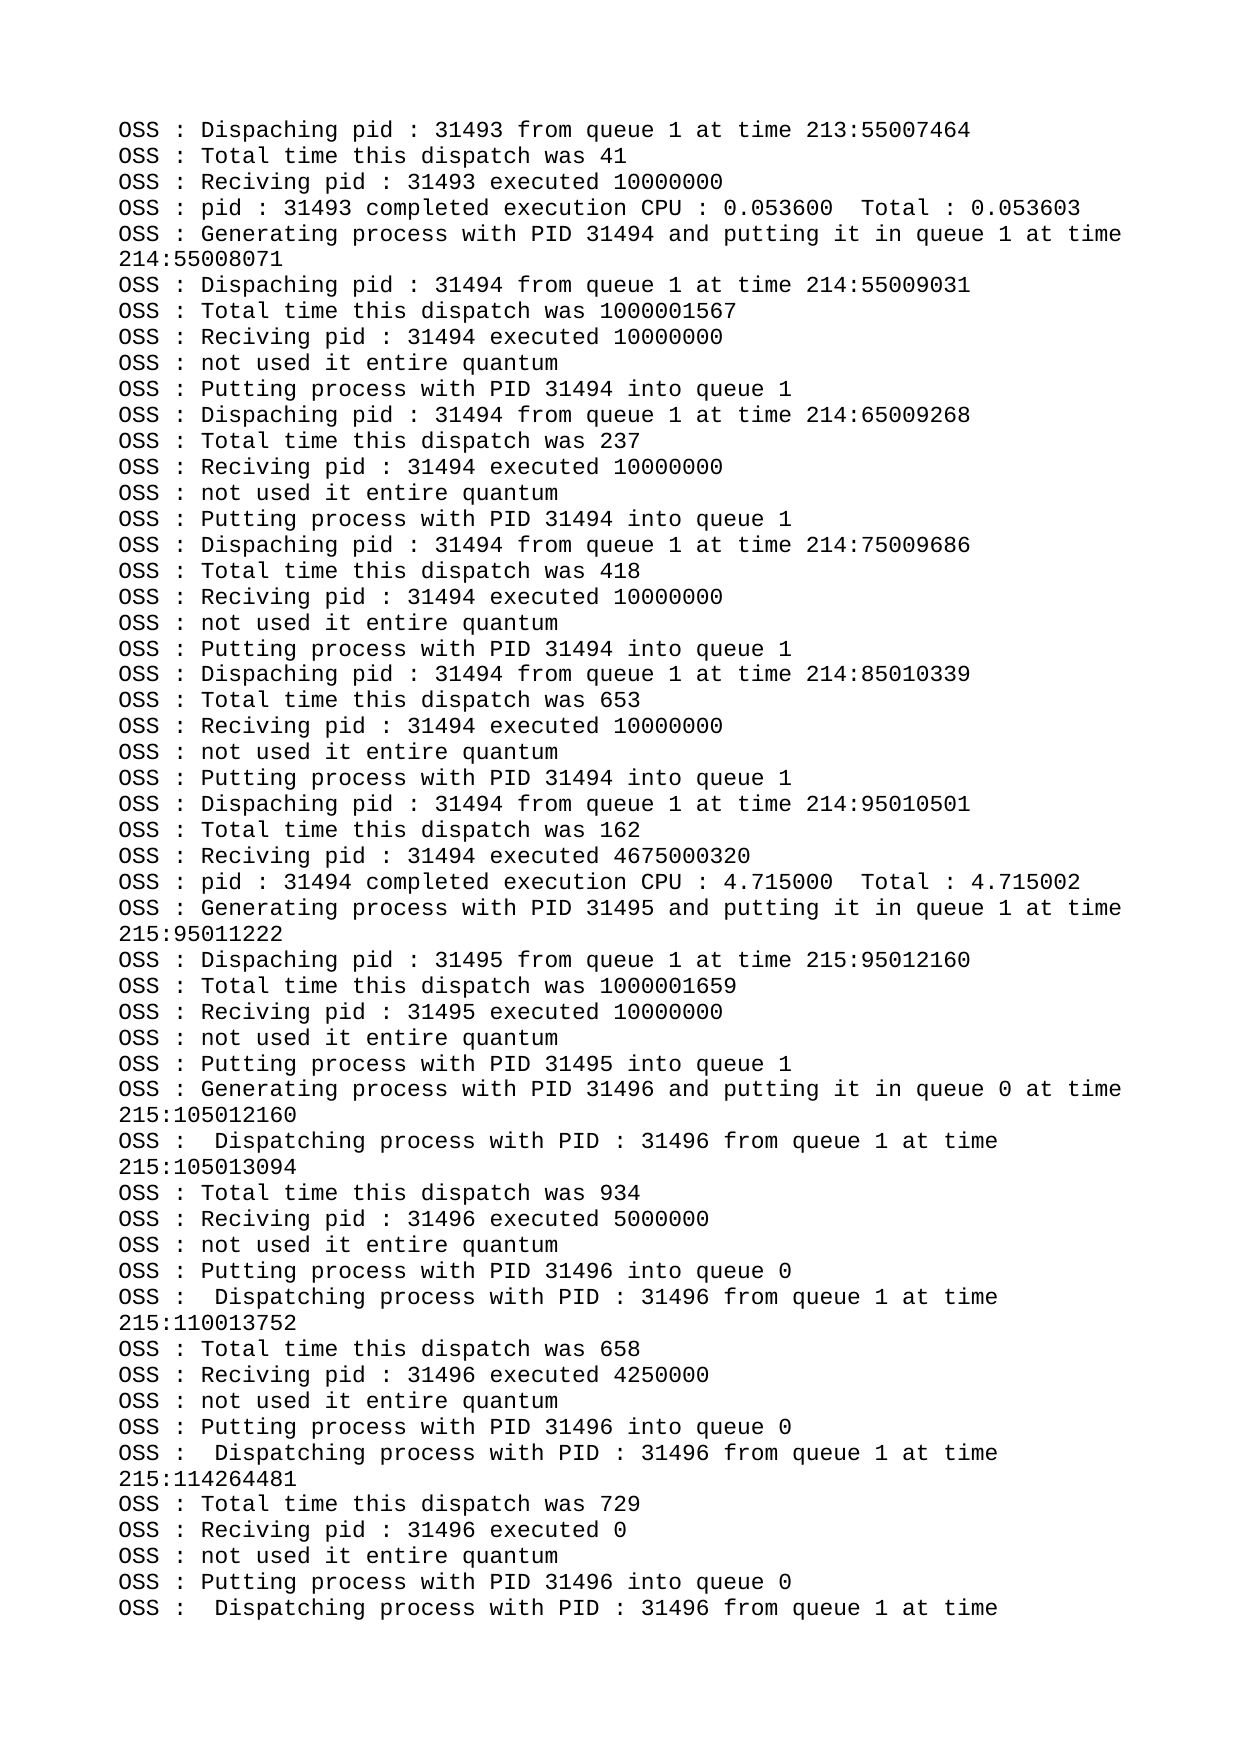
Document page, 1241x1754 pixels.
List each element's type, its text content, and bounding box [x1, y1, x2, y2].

text OSS : Dispatching process with PID : 31496 from queue 1 at time 215:114264481 [118, 1441, 1122, 1493]
text OSS : Putting process with PID 31496 into queue 0 [118, 1415, 1122, 1441]
text OSS : Dispatching process with PID : 31496 from queue 1 at time [118, 1597, 1122, 1622]
text OSS : not used it entire quantum [118, 352, 1122, 377]
text OSS : Dispaching pid : 31494 from queue 1 at time 214:65009268 [118, 403, 1122, 429]
text OSS : Reciving pid : 31495 executed 10000000 [118, 1000, 1122, 1026]
text OSS : not used it entire quantum [118, 1026, 1122, 1052]
text OSS : Putting process with PID 31496 into queue 0 [118, 1259, 1122, 1285]
text OSS : pid : 31494 completed execution CPU : 4.715000 Total : 4.715002 [118, 870, 1122, 896]
text OSS : Total time this dispatch was 729 [118, 1493, 1122, 1519]
text OSS : Dispaching pid : 31495 from queue 1 at time 215:95012160 [118, 948, 1122, 974]
text OSS : Reciving pid : 31494 executed 10000000 [118, 715, 1122, 741]
text OSS : not used it entire quantum [118, 1233, 1122, 1259]
text OSS : Generating process with PID 31494 and putting it in queue 1 at time 214:55008071 [118, 222, 1122, 274]
text OSS : not used it entire quantum [118, 481, 1122, 507]
text OSS : Dispaching pid : 31494 from queue 1 at time 214:85010339 [118, 663, 1122, 689]
text OSS : Total time this dispatch was 162 [118, 818, 1122, 844]
text OSS : Putting process with PID 31495 into queue 1 [118, 1052, 1122, 1078]
text OSS : not used it entire quantum [118, 611, 1122, 637]
text OSS : Reciving pid : 31496 executed 0 [118, 1519, 1122, 1545]
text OSS : Dispaching pid : 31493 from queue 1 at time 213:55007464 [118, 118, 1122, 144]
text OSS : Putting process with PID 31494 into queue 1 [118, 767, 1122, 792]
text OSS : not used it entire quantum [118, 741, 1122, 767]
text OSS : Putting process with PID 31494 into queue 1 [118, 507, 1122, 533]
text OSS : Total time this dispatch was 237 [118, 429, 1122, 455]
text OSS : Reciving pid : 31496 executed 4250000 [118, 1363, 1122, 1389]
text OSS : Total time this dispatch was 658 [118, 1337, 1122, 1363]
text OSS : Reciving pid : 31494 executed 10000000 [118, 326, 1122, 352]
text OSS : Total time this dispatch was 418 [118, 559, 1122, 585]
text OSS : Total time this dispatch was 934 [118, 1182, 1122, 1207]
text OSS : Reciving pid : 31494 executed 10000000 [118, 585, 1122, 611]
text OSS : Generating process with PID 31495 and putting it in queue 1 at time 215:95011222 [118, 896, 1122, 948]
text OSS : Total time this dispatch was 1000001567 [118, 300, 1122, 326]
text OSS : Total time this dispatch was 1000001659 [118, 974, 1122, 1000]
text OSS : Dispaching pid : 31494 from queue 1 at time 214:75009686 [118, 533, 1122, 559]
text OSS : Reciving pid : 31493 executed 10000000 [118, 170, 1122, 196]
text OSS : Dispaching pid : 31494 from queue 1 at time 214:95010501 [118, 792, 1122, 818]
text OSS : Reciving pid : 31494 executed 10000000 [118, 455, 1122, 481]
text OSS : not used it entire quantum [118, 1545, 1122, 1571]
text OSS : not used it entire quantum [118, 1389, 1122, 1415]
text OSS : pid : 31493 completed execution CPU : 0.053600 Total : 0.053603 [118, 196, 1122, 222]
text OSS : Total time this dispatch was 653 [118, 689, 1122, 715]
text OSS : Putting process with PID 31494 into queue 1 [118, 377, 1122, 403]
text OSS : Reciving pid : 31496 executed 5000000 [118, 1207, 1122, 1233]
text OSS : Dispatching process with PID : 31496 from queue 1 at time 215:110013752 [118, 1285, 1122, 1337]
text OSS : Dispatching process with PID : 31496 from queue 1 at time 215:105013094 [118, 1130, 1122, 1182]
text OSS : Dispaching pid : 31494 from queue 1 at time 214:55009031 [118, 274, 1122, 300]
text OSS : Putting process with PID 31496 into queue 0 [118, 1571, 1122, 1597]
text OSS : Total time this dispatch was 41 [118, 144, 1122, 170]
text OSS : Putting process with PID 31494 into queue 1 [118, 637, 1122, 663]
text OSS : Reciving pid : 31494 executed 4675000320 [118, 844, 1122, 870]
text OSS : Generating process with PID 31496 and putting it in queue 0 at time 215:105012160 [118, 1078, 1122, 1130]
